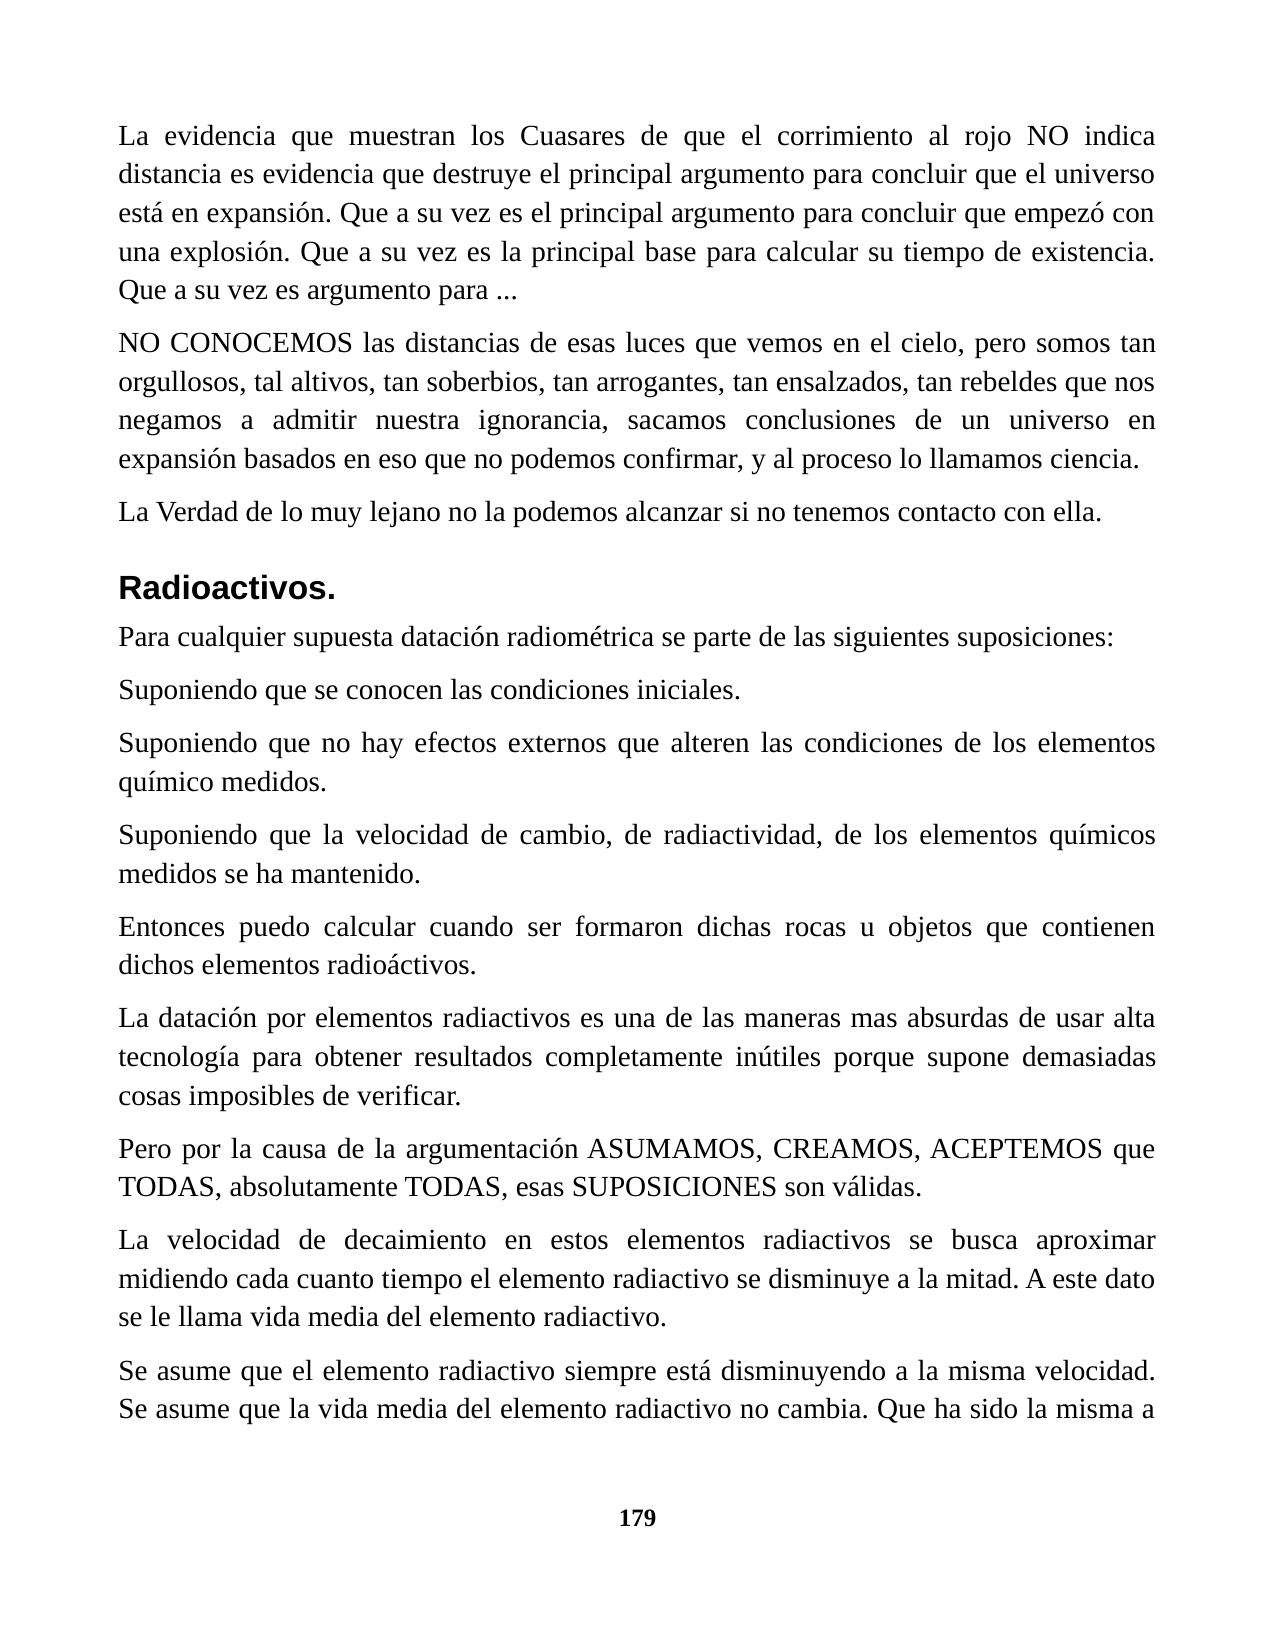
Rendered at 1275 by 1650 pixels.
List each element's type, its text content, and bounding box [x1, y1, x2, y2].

text NO CONOCEMOS las distancias de esas luces que vemos en el cielo, pero somos tan orgullosos, tal altivos, tan soberbios, tan arrogantes, tan ensalzados, tan rebeldes que nos negamos a admitir nuestra ignorancia, sacamos conclusiones de un universo en expansión basados en eso que no podemos confirmar, y al proceso lo llamamos ciencia. [118, 325, 1157, 474]
text La Verdad de lo muy lejano no la podemos alcanzar si no tenemos contacto con ella. [118, 494, 1157, 528]
text La datación por elementos radiactivos es una de las maneras mas absurdas de usar alta tecnología para obtener resultados completamente inútiles porque supone demasiadas cosas imposibles de verificar. [118, 1001, 1157, 1111]
text Suponiendo que se conocen las condiciones iniciales. [118, 672, 1157, 706]
text La velocidad de decaimiento en estos elementos radiactivos se busca aproximar midiendo cada cuanto tiempo el elemento radiactivo se disminuye a la mitad. A este dato se le llama vida media del elemento radiactivo. [118, 1222, 1157, 1333]
text La evidencia que muestran los Cuasares de que el corrimiento al rojo NO indica distancia es evidencia que destruye el principal argumento para concluir que el universo está en expansión. Que a su vez es el principal argumento para concluir que empezó con una explosión. Que a su vez es la principal base para calcular su tiempo de existencia. Que a su vez es argumento para ... [118, 118, 1157, 306]
text Suponiendo que no hay efectos externos que alteren las condiciones de los elementos químico medidos. [118, 726, 1157, 798]
text Se asume que el elemento radiactivo siempre está disminuyendo a la misma velocidad. Se asume que la vida media del elemento radiactivo no cambia. Que ha sido la misma a [118, 1353, 1157, 1425]
text Entonces puedo calcular cuando ser formaron dichas rocas u objetos que contienen dichos elementos radioáctivos. [118, 909, 1157, 981]
text Pero por la causa de la argumentación ASUMAMOS, CREAMOS, ACEPTEMOS que TODAS, absolutamente TODAS, esas SUPOSICIONES son válidas. [118, 1131, 1157, 1203]
text Para cualquier supuesta datación radiométrica se parte de las siguientes suposiciones: [118, 619, 1157, 653]
subtitle Radioactivos. [118, 568, 1157, 607]
text Suponiendo que la velocidad de cambio, de radiactividad, de los elementos químicos medidos se ha mantenido. [118, 817, 1157, 889]
